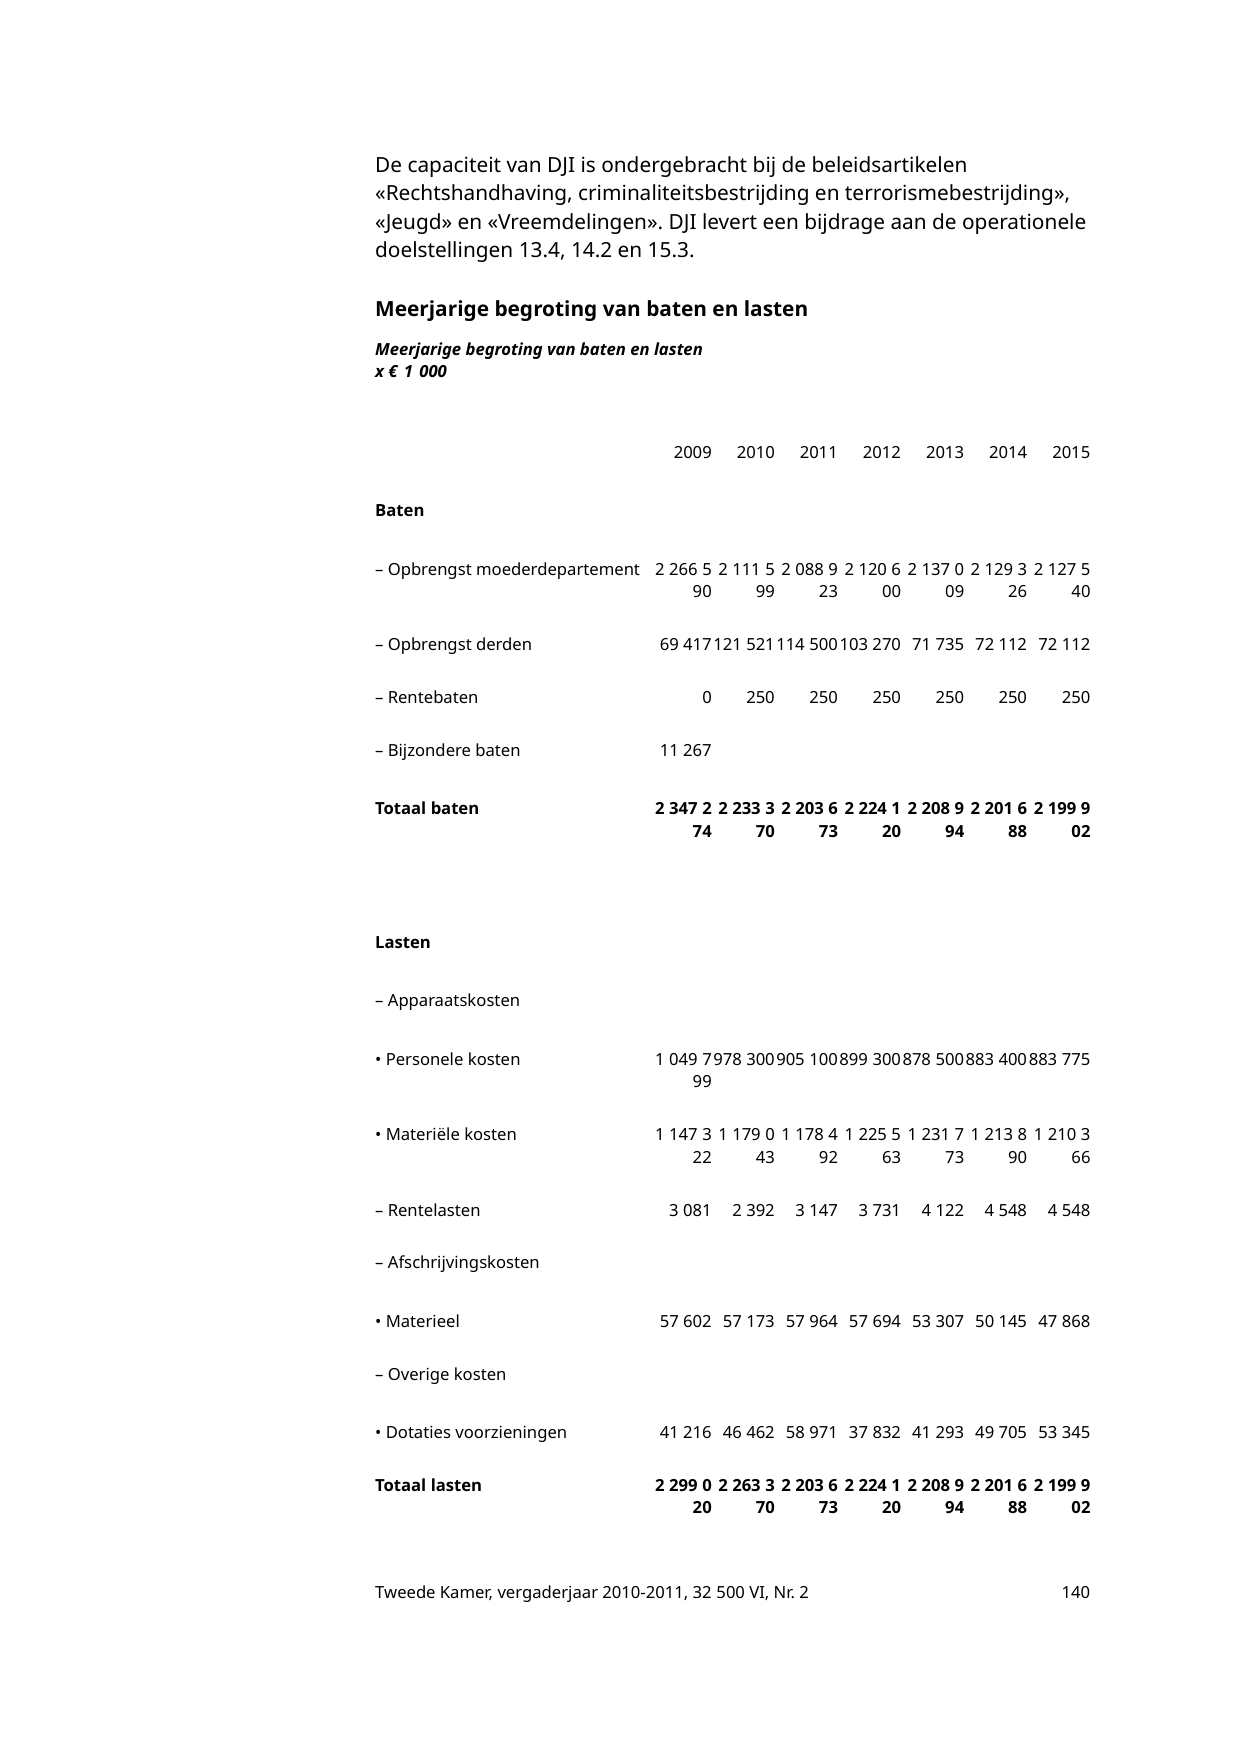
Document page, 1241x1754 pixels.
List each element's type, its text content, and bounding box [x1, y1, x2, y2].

table_cell 1 210 366 [1027, 1123, 1090, 1198]
table_cell [1027, 738, 1090, 797]
table_cell 2 392 [711, 1198, 774, 1251]
table_cell 57 602 [648, 1309, 711, 1362]
table_cell [838, 989, 901, 1047]
table_cell [901, 738, 964, 797]
table_cell [648, 499, 711, 557]
table_cell [901, 872, 964, 931]
table_cell 121 521 [711, 633, 774, 686]
table_cell 2 224 120 [838, 797, 901, 872]
table_cell 2 127 540 [1027, 558, 1090, 633]
table_cell 2 120 600 [838, 558, 901, 633]
table_cell 250 [775, 686, 838, 738]
table_cell Totaal lasten [375, 1473, 648, 1549]
table_cell 250 [964, 686, 1027, 738]
table_cell – Bijzondere baten [375, 738, 648, 797]
table_cell 4 122 [901, 1198, 964, 1251]
table_cell [711, 989, 774, 1047]
table_cell 4 548 [1027, 1198, 1090, 1251]
table_cell [775, 1362, 838, 1421]
table_cell 41 216 [648, 1421, 711, 1473]
table_cell 2 203 673 [775, 797, 838, 872]
table_cell 2 201 688 [964, 797, 1027, 872]
table_cell [838, 1251, 901, 1309]
table_cell 1 231 773 [901, 1123, 964, 1198]
table_cell – Rentelasten [375, 1198, 648, 1251]
table_header 2010 [711, 441, 774, 499]
table_cell 69 417 [648, 633, 711, 686]
table_cell 1 225 563 [838, 1123, 901, 1198]
table_cell 1 178 492 [775, 1123, 838, 1198]
table_cell 2 263 370 [711, 1473, 774, 1549]
table_cell 57 964 [775, 1309, 838, 1362]
table_cell 1 213 890 [964, 1123, 1027, 1198]
table_cell [964, 499, 1027, 557]
table_cell [901, 1362, 964, 1421]
table_cell 71 735 [901, 633, 964, 686]
table_cell [711, 872, 774, 931]
table_cell 41 293 [901, 1421, 964, 1473]
table_cell 53 307 [901, 1309, 964, 1362]
table_cell [964, 872, 1027, 931]
table_cell [964, 989, 1027, 1047]
table_cell 2 208 994 [901, 797, 964, 872]
table_cell 883 775 [1027, 1048, 1090, 1123]
table_header 2011 [775, 441, 838, 499]
table_cell [648, 989, 711, 1047]
table_cell [901, 499, 964, 557]
table_cell 899 300 [838, 1048, 901, 1123]
table_cell 2 199 902 [1027, 1473, 1090, 1549]
text x € 1 000 [375, 360, 1090, 383]
table_cell 2 266 590 [648, 558, 711, 633]
table_cell 37 832 [838, 1421, 901, 1473]
table_cell 2 208 994 [901, 1473, 964, 1549]
table_cell 1 147 322 [648, 1123, 711, 1198]
table_cell [901, 989, 964, 1047]
table_cell 905 100 [775, 1048, 838, 1123]
table_cell [838, 931, 901, 989]
table_cell 250 [901, 686, 964, 738]
table_cell [838, 1362, 901, 1421]
table_cell [1027, 872, 1090, 931]
table_cell 1 049 799 [648, 1048, 711, 1123]
table_cell – Apparaatskosten [375, 989, 648, 1047]
table_cell 114 500 [775, 633, 838, 686]
table_cell [775, 931, 838, 989]
table_cell – Afschrijvingskosten [375, 1251, 648, 1309]
table_cell 2 088 923 [775, 558, 838, 633]
table_cell 2 201 688 [964, 1473, 1027, 1549]
table_cell [964, 1362, 1027, 1421]
table_cell [711, 1251, 774, 1309]
table_cell [1027, 931, 1090, 989]
table_cell [964, 931, 1027, 989]
table_cell [775, 738, 838, 797]
table_cell [964, 738, 1027, 797]
table_header [375, 441, 648, 499]
table_cell 2 129 326 [964, 558, 1027, 633]
table_cell 3 731 [838, 1198, 901, 1251]
table_cell 2 233 370 [711, 797, 774, 872]
table_cell 883 400 [964, 1048, 1027, 1123]
table_cell 878 500 [901, 1048, 964, 1123]
table_cell [648, 931, 711, 989]
table_cell – Opbrengst derden [375, 633, 648, 686]
table_cell 72 112 [1027, 633, 1090, 686]
table_cell [901, 931, 964, 989]
table_cell 11 267 [648, 738, 711, 797]
table_cell 72 112 [964, 633, 1027, 686]
table_cell 250 [838, 686, 901, 738]
table_cell [1027, 989, 1090, 1047]
table_cell [775, 499, 838, 557]
table_cell • Personele kosten [375, 1048, 648, 1123]
table_cell [964, 1251, 1027, 1309]
table_cell 4 548 [964, 1198, 1027, 1251]
table_cell – Opbrengst moederdepartement [375, 558, 648, 633]
table_cell Lasten [375, 931, 648, 989]
table_cell 3 147 [775, 1198, 838, 1251]
table_cell [838, 738, 901, 797]
table_cell [648, 1251, 711, 1309]
table_cell [648, 872, 711, 931]
table_cell [1027, 499, 1090, 557]
table_cell [1027, 1362, 1090, 1421]
table_cell [775, 989, 838, 1047]
table_cell 250 [1027, 686, 1090, 738]
table_cell [711, 499, 774, 557]
table_cell 47 868 [1027, 1309, 1090, 1362]
table_cell [711, 738, 774, 797]
table_cell Totaal baten [375, 797, 648, 872]
table_cell [775, 1251, 838, 1309]
table_cell Baten [375, 499, 648, 557]
text Meerjarige begroting van baten en lasten [375, 337, 1090, 360]
table_cell – Rentebaten [375, 686, 648, 738]
table_header 2015 [1027, 441, 1090, 499]
table_cell [1027, 1251, 1090, 1309]
table_cell 2 224 120 [838, 1473, 901, 1549]
table_cell 53 345 [1027, 1421, 1090, 1473]
text Meerjarige begroting van baten en lasten [375, 294, 1090, 322]
table_cell [838, 499, 901, 557]
text De capaciteit van DJI is ondergebracht bij de beleidsartikelen «Rechtshandhaving, criminaliteitsbestrijding en terrorismebestrijding», «Jeugd» en «Vreemdelingen». DJI levert een bijdrage aan de operationele doelstellingen 13.4, 14.2 en 15.3. [375, 150, 1090, 264]
table_cell 2 299 020 [648, 1473, 711, 1549]
table_cell 49 705 [964, 1421, 1027, 1473]
table_cell 58 971 [775, 1421, 838, 1473]
table_cell 1 179 043 [711, 1123, 774, 1198]
table_cell 46 462 [711, 1421, 774, 1473]
table_cell 57 173 [711, 1309, 774, 1362]
table_cell • Materieel [375, 1309, 648, 1362]
table_cell [838, 872, 901, 931]
table_cell 0 [648, 686, 711, 738]
table_cell – Overige kosten [375, 1362, 648, 1421]
table_cell [375, 872, 648, 931]
table_cell [711, 931, 774, 989]
table_header 2012 [838, 441, 901, 499]
table_cell [711, 1362, 774, 1421]
table_cell • Dotaties voorzieningen [375, 1421, 648, 1473]
table_cell [901, 1251, 964, 1309]
table_cell 2 137 009 [901, 558, 964, 633]
table_cell 978 300 [711, 1048, 774, 1123]
table_cell 2 111 599 [711, 558, 774, 633]
table_cell 50 145 [964, 1309, 1027, 1362]
table_cell 2 347 274 [648, 797, 711, 872]
table_cell 3 081 [648, 1198, 711, 1251]
table_cell 103 270 [838, 633, 901, 686]
table_cell 250 [711, 686, 774, 738]
table_cell • Materiële kosten [375, 1123, 648, 1198]
table_header 2013 [901, 441, 964, 499]
table_cell [775, 872, 838, 931]
table_header 2009 [648, 441, 711, 499]
table_cell 57 694 [838, 1309, 901, 1362]
table_cell [648, 1362, 711, 1421]
table_cell 2 203 673 [775, 1473, 838, 1549]
table_header 2014 [964, 441, 1027, 499]
table_cell 2 199 902 [1027, 797, 1090, 872]
